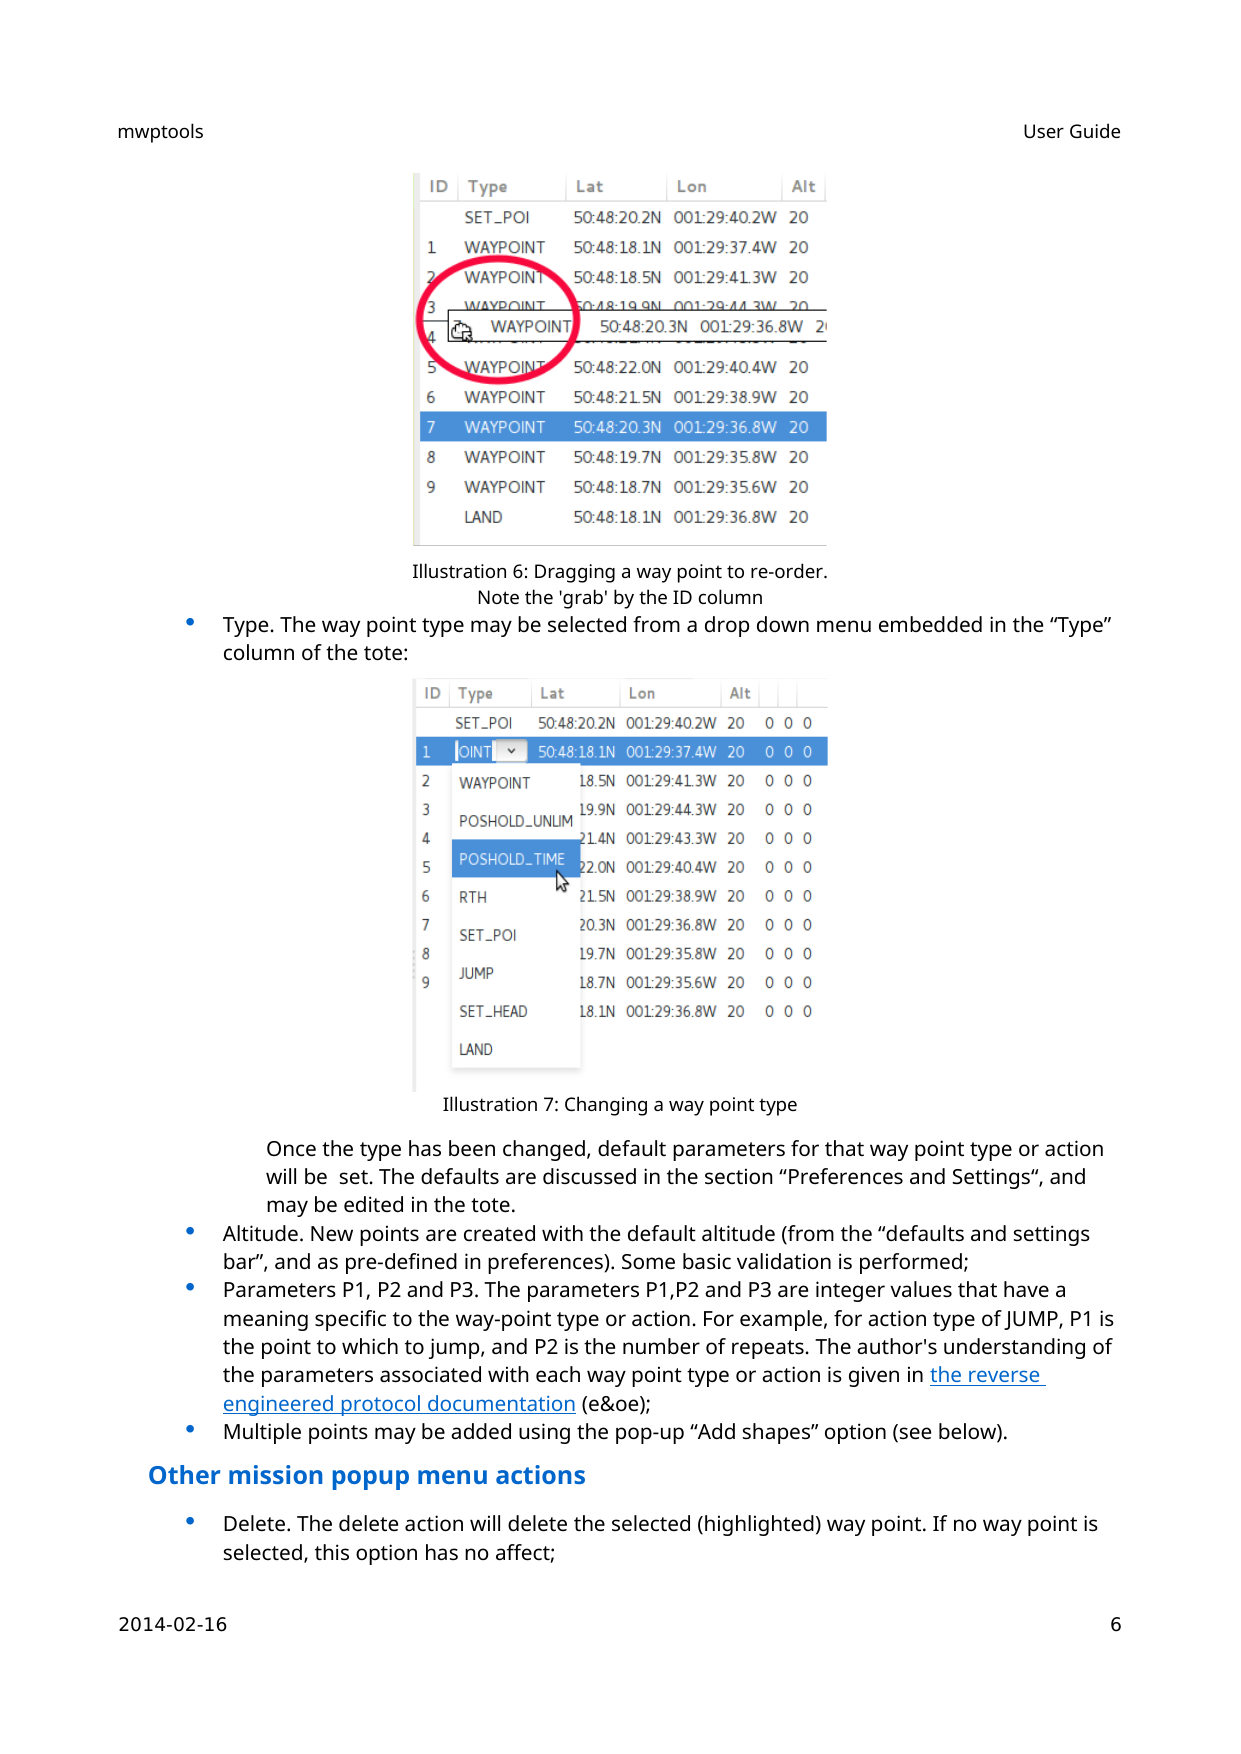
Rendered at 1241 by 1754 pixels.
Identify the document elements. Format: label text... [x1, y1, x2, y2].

text Once the type has been changed, default parameters for that way point type or action will be set. The defaults are discussed in the section “Preferences and Settings“, and may be edited in the tote. [266, 1134, 1122, 1219]
picture [412, 678, 828, 1092]
list Type. The way point type may be selected from a drop down menu embedded in the “Type” column of the tote: [185, 547, 1122, 667]
list Altitude. New points are created with the default altitude (from the “defaults and settings bar”, and as pre-defined in preferences). Some basic validation is performed; [185, 1219, 1122, 1276]
list Illustration 6: Dragging a way point to re-order. Note the 'grab' by the ID column [403, 185, 836, 610]
text Illustration 7: Changing a way point type [384, 1092, 856, 1117]
picture [413, 173, 827, 547]
list Delete. The delete action will delete the selected (highlighted) way point. If no way point is selected, this option has no affect; [185, 1509, 1122, 1566]
subtitle Other mission popup menu actions [148, 1457, 1122, 1491]
list Parameters P1, P2 and P3. The parameters P1,P2 and P3 are integer values that have a meaning specific to the way-point type or action. For example, for action type of JUMP, P1 is the point to which to jump, and P2 is the number of repeats. The author's understanding of the parameters associated with each way point type or action is given in the reverse engineered protocol documentation (e&oe); [185, 1276, 1122, 1417]
list Multiple points may be added using the pop-up “Add shapes” option (see below). [185, 1417, 1122, 1446]
